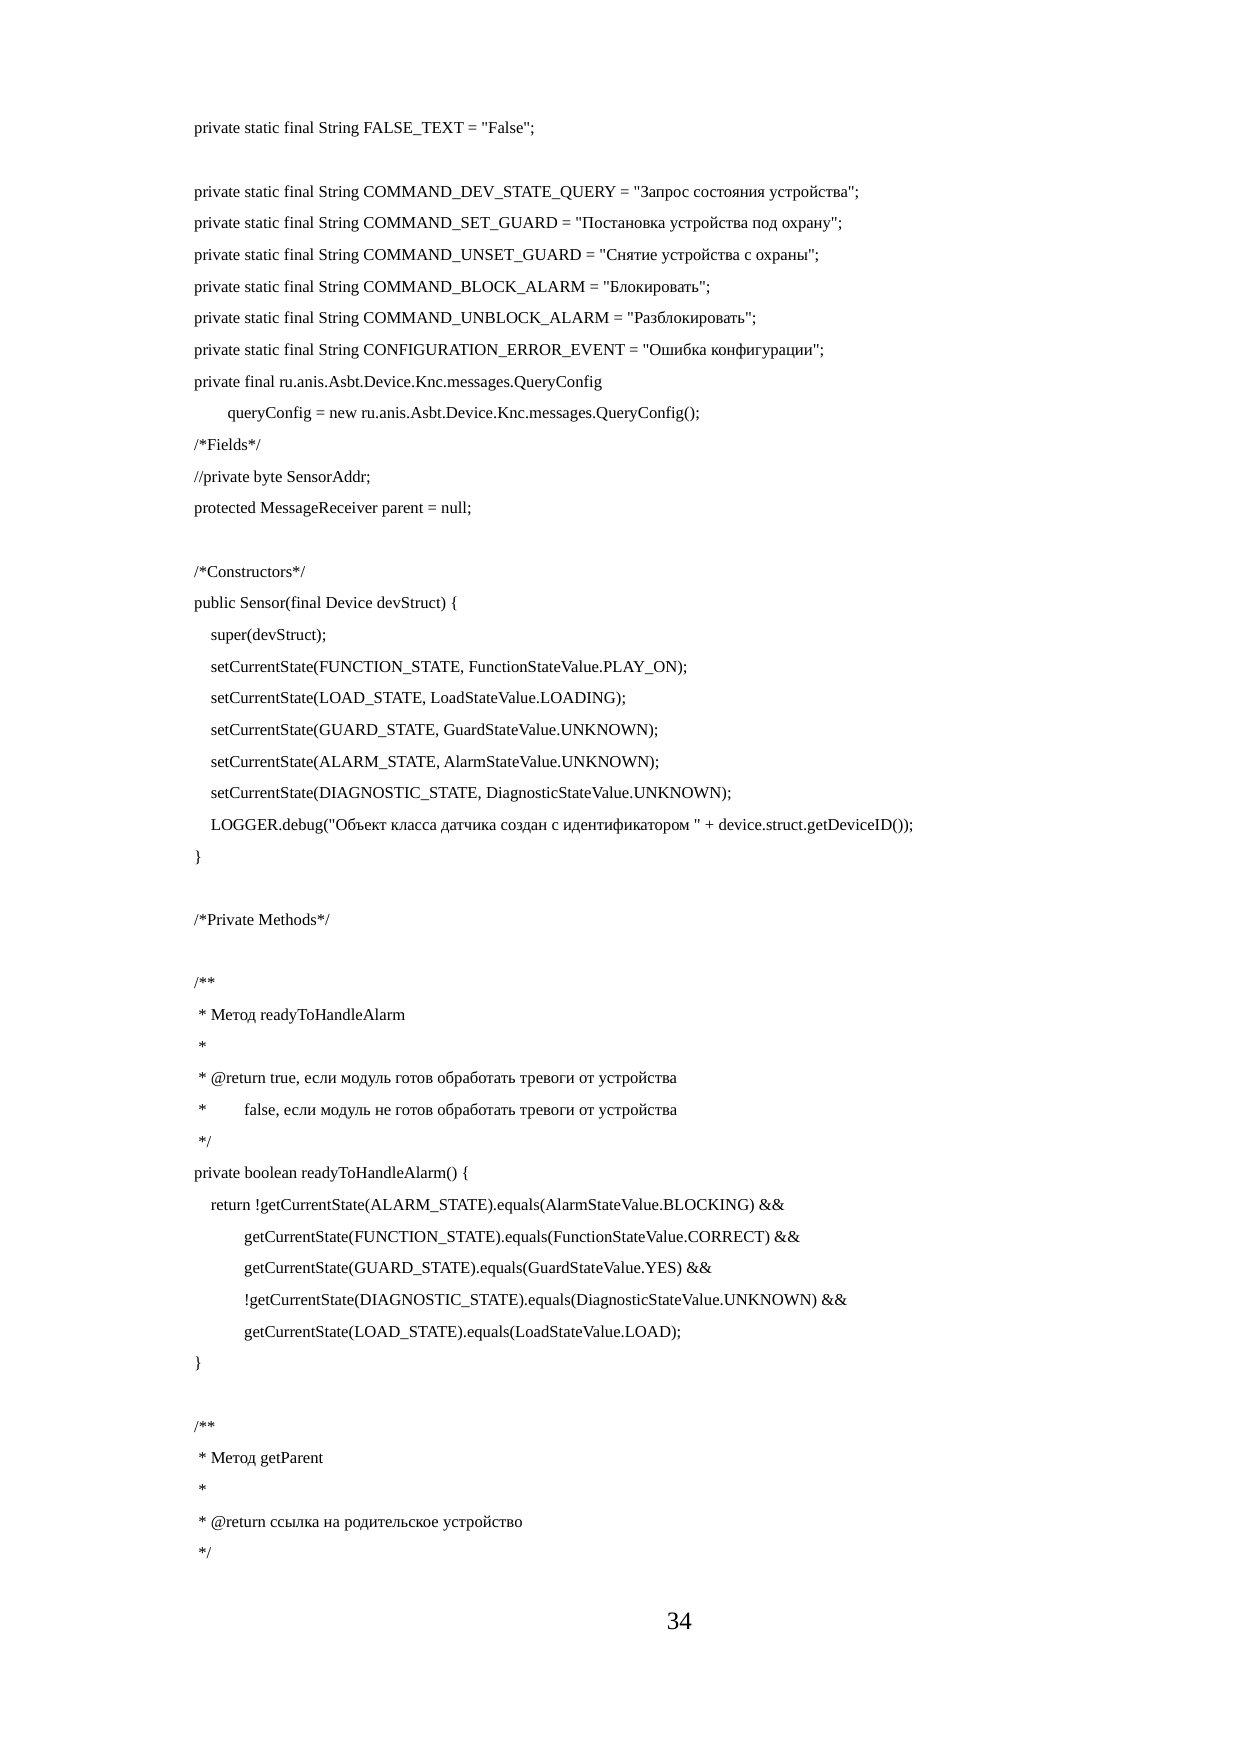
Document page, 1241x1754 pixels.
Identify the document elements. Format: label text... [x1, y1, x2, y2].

text super(devStruct); [177, 625, 1181, 644]
text } [177, 1353, 1181, 1372]
text setCurrentState(GUARD_STATE, GuardStateValue.UNKNOWN); [177, 720, 1181, 739]
text * [177, 1036, 1181, 1056]
text getCurrentState(FUNCTION_STATE).equals(FunctionStateValue.CORRECT) && [177, 1226, 1181, 1246]
text * Метод getParent [177, 1448, 1181, 1467]
text /** [177, 1416, 1181, 1436]
text */ [177, 1543, 1181, 1562]
text /*Private Methods*/ [177, 910, 1181, 929]
text private static final String CONFIGURATION_ERROR_EVENT = "Ошибка конфигурации"; [177, 340, 1181, 359]
text return !getCurrentState(ALARM_STATE).equals(AlarmStateValue.BLOCKING) && [177, 1195, 1181, 1214]
text getCurrentState(LOAD_STATE).equals(LoadStateValue.LOAD); [177, 1321, 1181, 1341]
text public Sensor(final Device devStruct) { [177, 593, 1181, 612]
text setCurrentState(DIAGNOSTIC_STATE, DiagnosticStateValue.UNKNOWN); [177, 783, 1181, 802]
text * [177, 1480, 1181, 1499]
text private static final String COMMAND_UNBLOCK_ALARM = "Разблокировать"; [177, 308, 1181, 327]
text private static final String COMMAND_SET_GUARD = "Постановка устройства под охрану"; [177, 213, 1181, 232]
text /*Constructors*/ [177, 561, 1181, 581]
text getCurrentState(GUARD_STATE).equals(GuardStateValue.YES) && [177, 1258, 1181, 1277]
text protected MessageReceiver parent = null; [177, 498, 1181, 517]
text private boolean readyToHandleAlarm() { [177, 1163, 1181, 1182]
text setCurrentState(FUNCTION_STATE, FunctionStateValue.PLAY_ON); [177, 656, 1181, 676]
text setCurrentState(ALARM_STATE, AlarmStateValue.UNKNOWN); [177, 751, 1181, 771]
text //private byte SensorAddr; [177, 466, 1181, 486]
text */ [177, 1131, 1181, 1151]
text private final ru.anis.Asbt.Device.Knc.messages.QueryConfig [177, 371, 1181, 391]
text private static final String FALSE_TEXT = "False"; [177, 118, 1181, 137]
text private static final String COMMAND_BLOCK_ALARM = "Блокировать"; [177, 276, 1181, 296]
text private static final String COMMAND_DEV_STATE_QUERY = "Запрос состояния устройства"; [177, 181, 1181, 201]
text private static final String COMMAND_UNSET_GUARD = "Снятие устройства с охраны"; [177, 245, 1181, 264]
text /** [177, 973, 1181, 992]
text setCurrentState(LOAD_STATE, LoadStateValue.LOADING); [177, 688, 1181, 707]
text LOGGER.debug("Объект класса датчика создан с идентификатором " + device.struct.getDeviceID()); [177, 815, 1181, 834]
text * false, если модуль не готов обработать тревоги от устройства [177, 1100, 1181, 1119]
text * Метод readyToHandleAlarm [177, 1005, 1181, 1024]
text } [177, 846, 1181, 866]
text !getCurrentState(DIAGNOSTIC_STATE).equals(DiagnosticStateValue.UNKNOWN) && [177, 1290, 1181, 1309]
text queryConfig = new ru.anis.Asbt.Device.Knc.messages.QueryConfig(); [177, 403, 1181, 422]
text * @return ссылка на родительское устройство [177, 1511, 1181, 1531]
text * @return true, если модуль готов обработать тревоги от устройства [177, 1068, 1181, 1087]
text /*Fields*/ [177, 435, 1181, 454]
